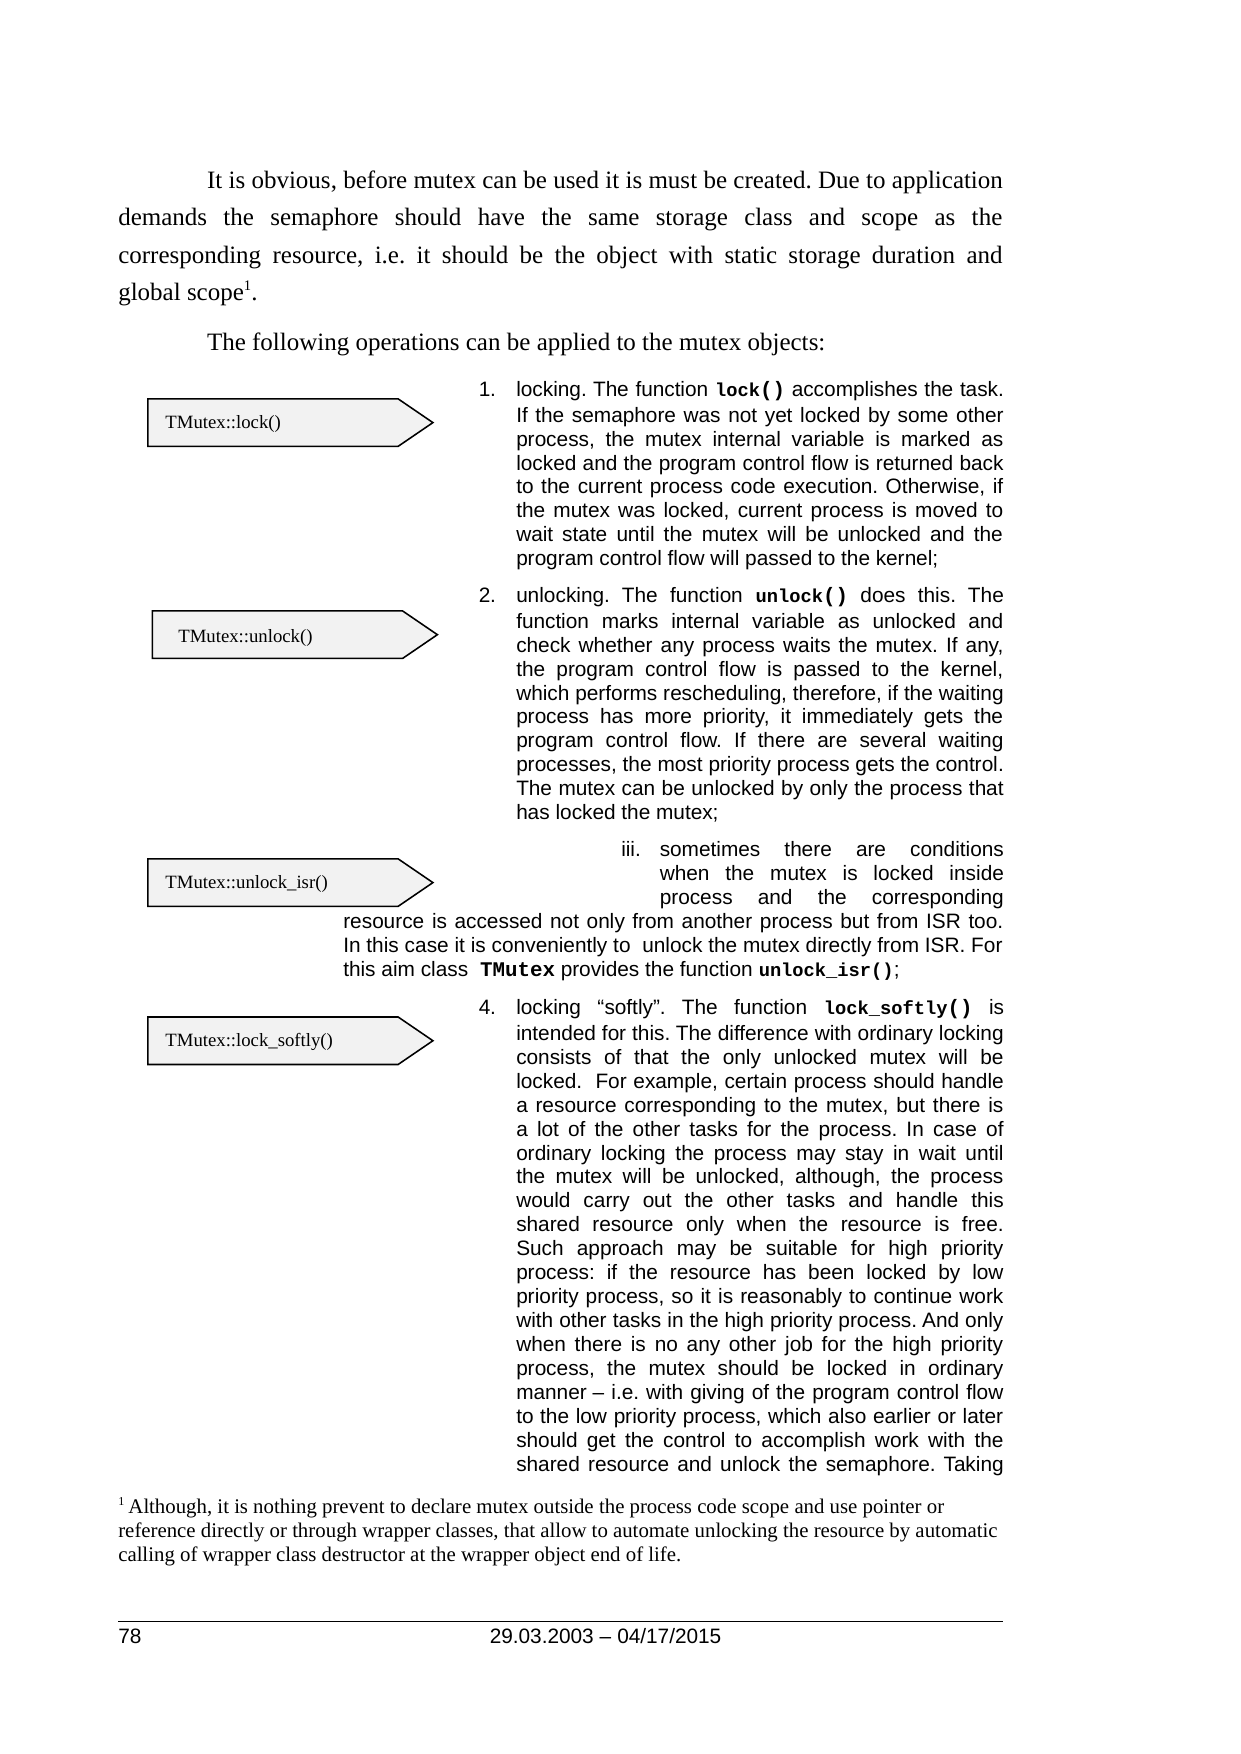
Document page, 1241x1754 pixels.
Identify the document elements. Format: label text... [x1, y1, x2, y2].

text Although, it is nothing prevent to declare mutex outside the process code scope and use pointer or reference directly or through wrapper classes, that allow to automate unlocking the resource by automatic calling of wrapper class destructor at the wrapper object end of life. [118, 1494, 1004, 1566]
list locking. The function lock() accomplishes the task. If the semaphore was not yet locked by some other process, the mutex internal variable is marked as locked and the program control flow is returned back to the current process code execution. Otherwise, if the mutex was locked, current process is moved to wait state until the mutex will be unlocked and the program control flow will passed to the kernel; [478, 377, 1004, 570]
list locking “softly”. The function lock_softly() is intended for this. The difference with ordinary locking consists of that the only unlocked mutex will be locked. For example, certain process should handle a resource corresponding to the mutex, but there is a lot of the other tasks for the process. In case of ordinary locking the process may stay in wait until the mutex will be unlocked, although, the process would carry out the other tasks and handle this shared resource only when the resource is free. Such approach may be suitable for high priority process: if the resource has been locked by low priority process, so it is reasonably to continue work with other tasks in the high priority process. And only when there is no any other job for the high priority process, the mutex should be locked in ordinary manner – i.e. with giving of the program control flow to the low priority process, which also earlier or later should get the control to accomplish work with the shared resource and unlock the semaphore. Taking [478, 995, 1004, 1476]
text The following operations can be applied to the mutex objects: [118, 327, 1004, 356]
list sometimes there are conditions when the mutex is locked inside process and the corresponding resource is accessed not only from another process but from ISR too. In this case it is conveniently to unlock the mutex directly from ISR. For this aim class TMutex provides the function unlock_isr(); [324, 837, 1004, 982]
text It is obvious, before mutex can be used it is must be created. Due to application demands the semaphore should have the same storage class and scope as the corresponding resource, i.e. it should be the object with static storage duration and global scope. [118, 165, 1004, 306]
list unlocking. The function unlock() does this. The function marks internal variable as unlocked and check whether any process waits the mutex. If any, the program control flow is passed to the kernel, which performs rescheduling, therefore, if the waiting process has more priority, it immediately gets the program control flow. If there are several waiting processes, the most priority process gets the control. The mutex can be unlocked by only the process that has locked the mutex; [478, 583, 1004, 824]
